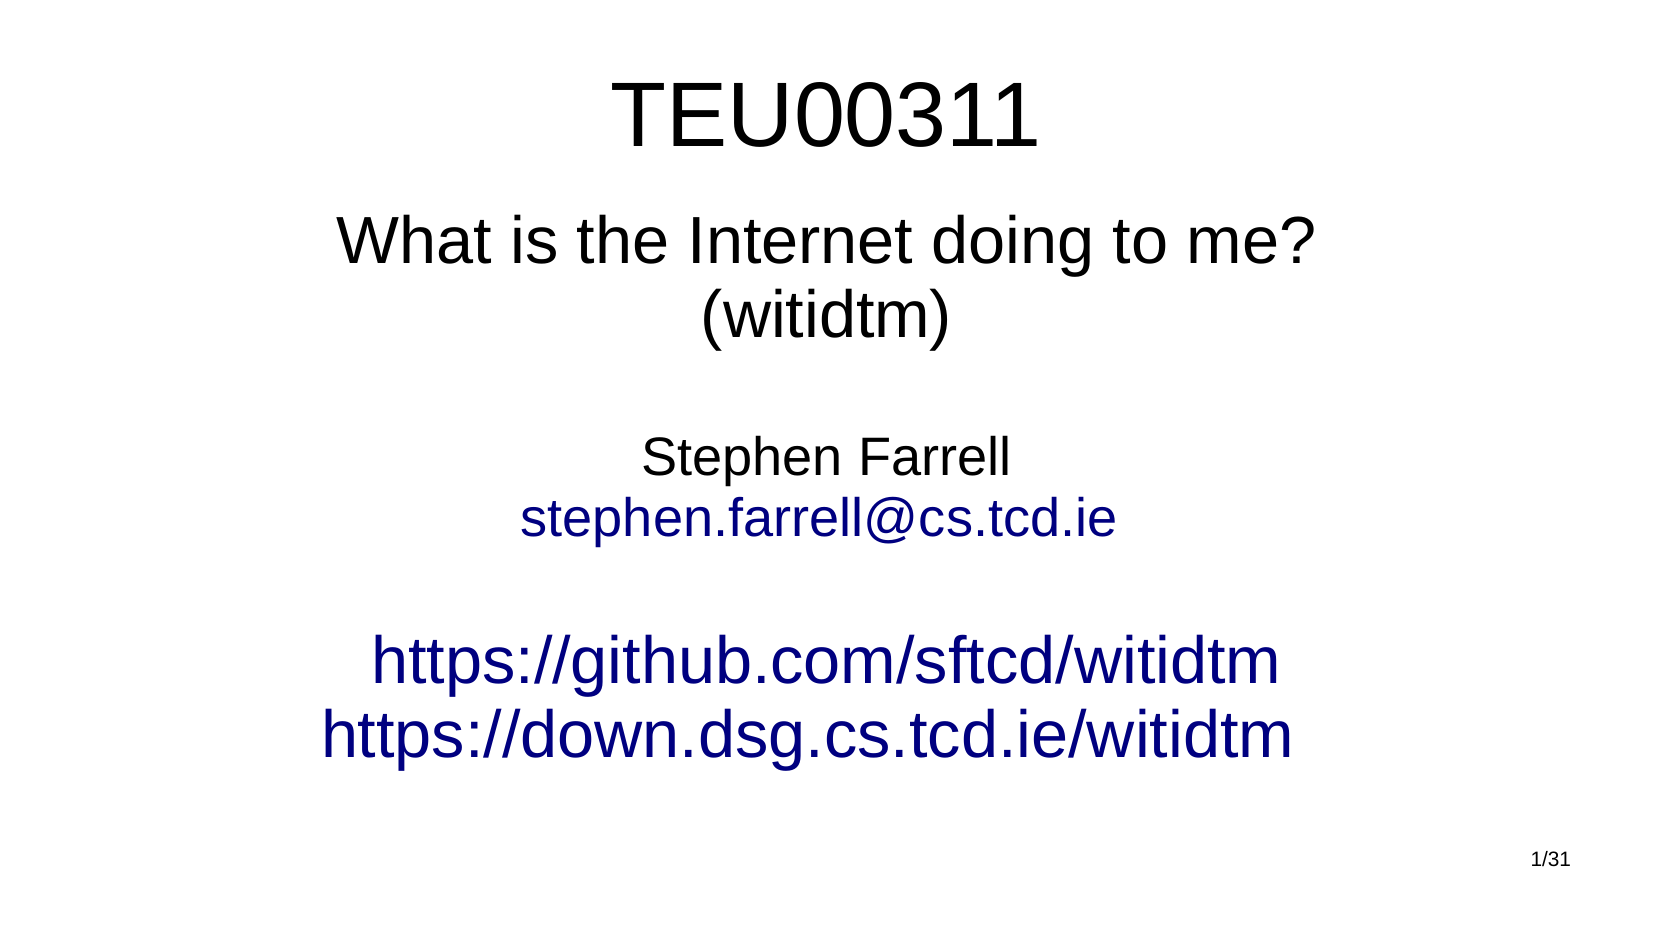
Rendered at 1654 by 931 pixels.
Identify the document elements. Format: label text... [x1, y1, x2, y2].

title TEU00311 [82, 37, 1571, 193]
subtitle What is the Internet doing to me? (witidtm) Stephen Farrell stephen.farrell@cs.tcd.ie https://github.com/sftcd/witidtm https://down.dsg.cs.tcd.ie/witidtm [82, 202, 1571, 773]
